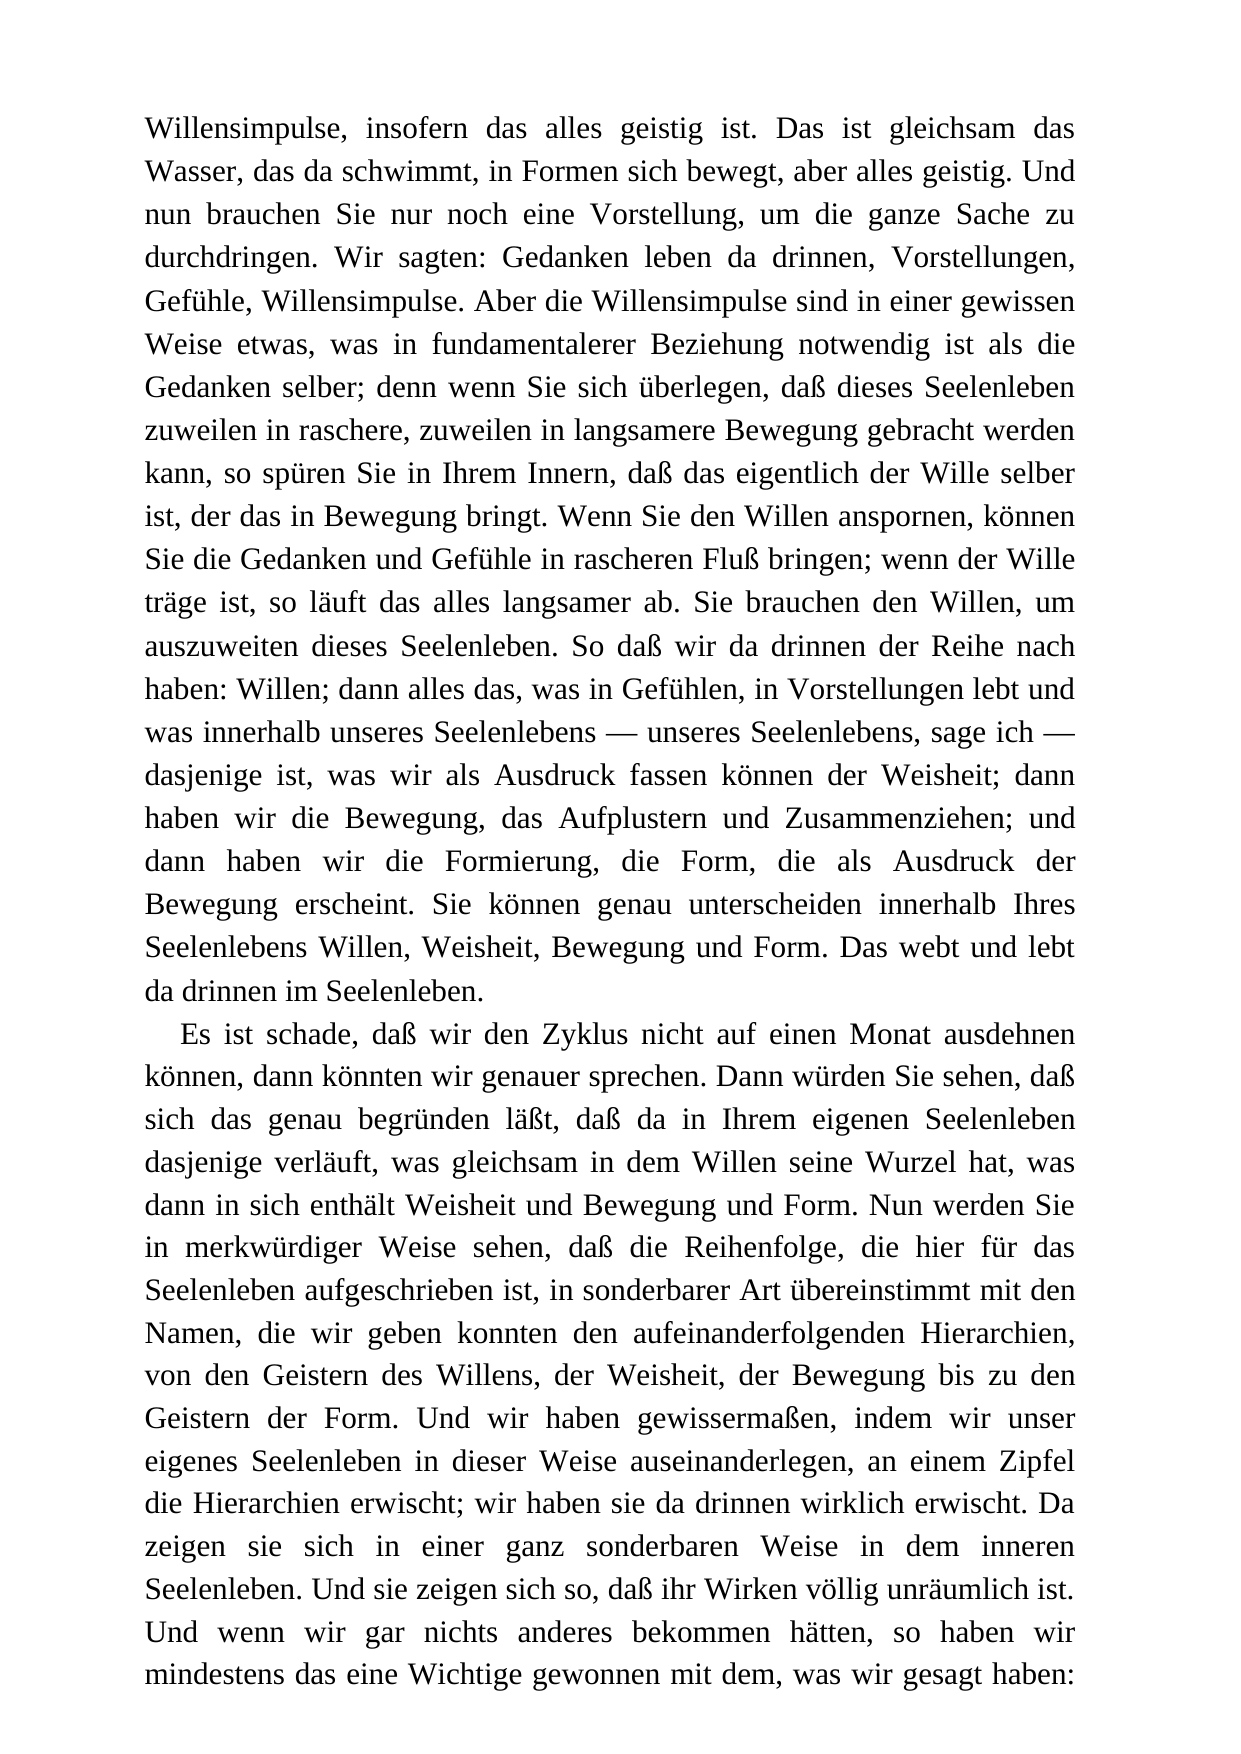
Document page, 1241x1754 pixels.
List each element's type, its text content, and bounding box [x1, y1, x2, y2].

text Es ist schade, daß wir den Zyklus nicht auf einen Monat ausdehnen können, dann könnten wir genauer sprechen. Dann würden Sie sehen, daß sich das genau begründen läßt, daß da in Ihrem eigenen Seelenleben dasjenige verläuft, was gleichsam in dem Willen seine Wurzel hat, was dann in sich enthält Weisheit und Bewegung und Form. Nun werden Sie in merkwürdiger Weise sehen, daß die Reihenfolge, die hier für das Seelenleben aufgeschrieben ist, in sonderbarer Art übereinstimmt mit den Namen, die wir geben konnten den aufeinanderfolgenden Hierarchien, von den Geistern des Willens, der Weisheit, der Bewegung bis zu den Geistern der Form. Und wir haben gewissermaßen, indem wir unser eigenes Seelenleben in dieser Weise auseinanderlegen, an einem Zipfel die Hierarchien erwischt; wir haben sie da drinnen wirklich erwischt. Da zeigen sie sich in einer ganz sonderbaren Weise in dem inneren Seelenleben. Und sie zeigen sich so, daß ihr Wirken völlig unräumlich ist. Und wenn wir gar nichts anderes bekommen hätten, so haben wir mindestens das eine Wichtige gewonnen mit dem, was wir gesagt haben: [144, 1015, 1076, 1691]
text Willensimpulse, insofern das alles geistig ist. Das ist gleichsam das Wasser, das da schwimmt, in Formen sich bewegt, aber alles geistig. Und nun brauchen Sie nur noch eine Vorstellung, um die ganze Sache zu durchdringen. Wir sagten: Gedanken leben da drinnen, Vorstellungen, Gefühle, Willensimpulse. Aber die Willensimpulse sind in einer gewissen Weise etwas, was in fundamentalerer Beziehung notwendig ist als die Gedanken selber; denn wenn Sie sich überlegen, daß dieses Seelenleben zuweilen in raschere, zuweilen in langsamere Bewegung gebracht werden kann, so spüren Sie in Ihrem Innern, daß das eigentlich der Wille selber ist, der das in Bewegung bringt. Wenn Sie den Willen anspornen, können Sie die Gedanken und Gefühle in rascheren Fluß bringen; wenn der Wille träge ist, so läuft das alles langsamer ab. Sie brauchen den Willen, um auszuweiten dieses Seelenleben. So daß wir da drinnen der Reihe nach haben: Willen; dann alles das, was in Gefühlen, in Vorstellungen lebt und was innerhalb unseres Seelenlebens — unseres Seelenlebens, sage ich — dasjenige ist, was wir als Ausdruck fassen können der Weisheit; dann haben wir die Bewegung, das Aufplustern und Zusammenziehen; und dann haben wir die Formierung, die Form, die als Ausdruck der Bewegung erscheint. Sie können genau unterscheiden innerhalb Ihres Seelenlebens Willen, Weisheit, Bewegung und Form. Das webt und lebt da drinnen im Seelenleben. [144, 109, 1076, 1008]
